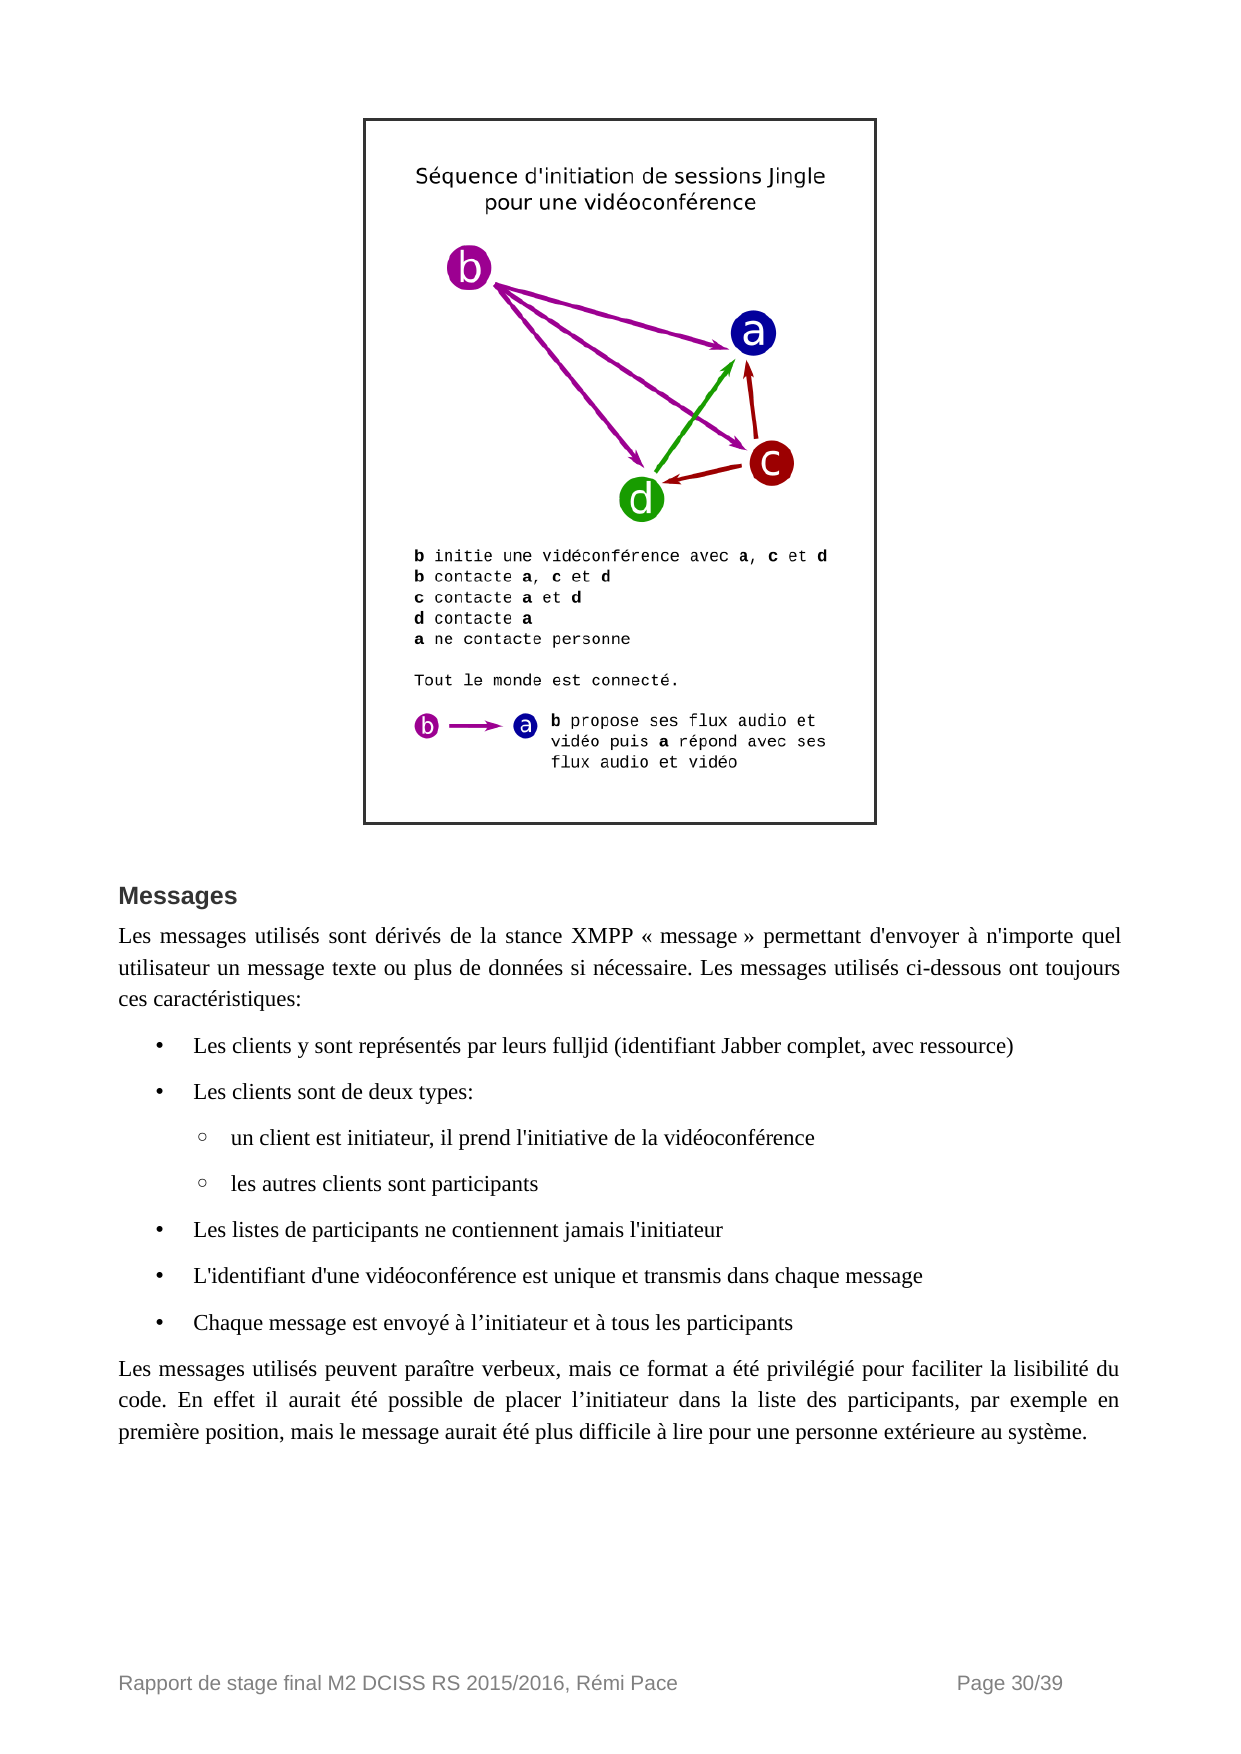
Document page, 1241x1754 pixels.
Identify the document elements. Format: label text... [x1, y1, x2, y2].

list les autres clients sont participants [193, 1170, 1122, 1196]
list Les listes de participants ne contiennent jamais l'initiateur [156, 1216, 1122, 1243]
list un client est initiateur, il prend l'initiative de la vidéoconférence [193, 1124, 1122, 1150]
list L'identifiant d'une vidéoconférence est unique et transmis dans chaque message [156, 1262, 1122, 1289]
subtitle Messages [118, 881, 1122, 910]
text Les messages utilisés peuvent paraître verbeux, mais ce format a été privilégié pour faciliter la lisibilité du code. En effet il aurait été possible de placer l’initiateur dans la liste des participants, par exemple en première position, mais le message aurait été plus difficile à lire pour une personne extérieure au système. [118, 1355, 1122, 1444]
list Chaque message est envoyé à l’initiateur et à tous les participants [156, 1308, 1122, 1335]
text Les messages utilisés sont dérivés de la stance XMPP « message » permettant d'envoyer à n'importe quel utilisateur un message texte ou plus de données si nécessaire. Les messages utilisés ci-dessous ont toujours ces caractéristiques: [118, 922, 1122, 1012]
list Les clients y sont représentés par leurs fulljid (identifiant Jabber complet, avec ressource) [156, 1032, 1122, 1058]
picture [389, 145, 851, 799]
list Les clients sont de deux types: [156, 1078, 1122, 1104]
